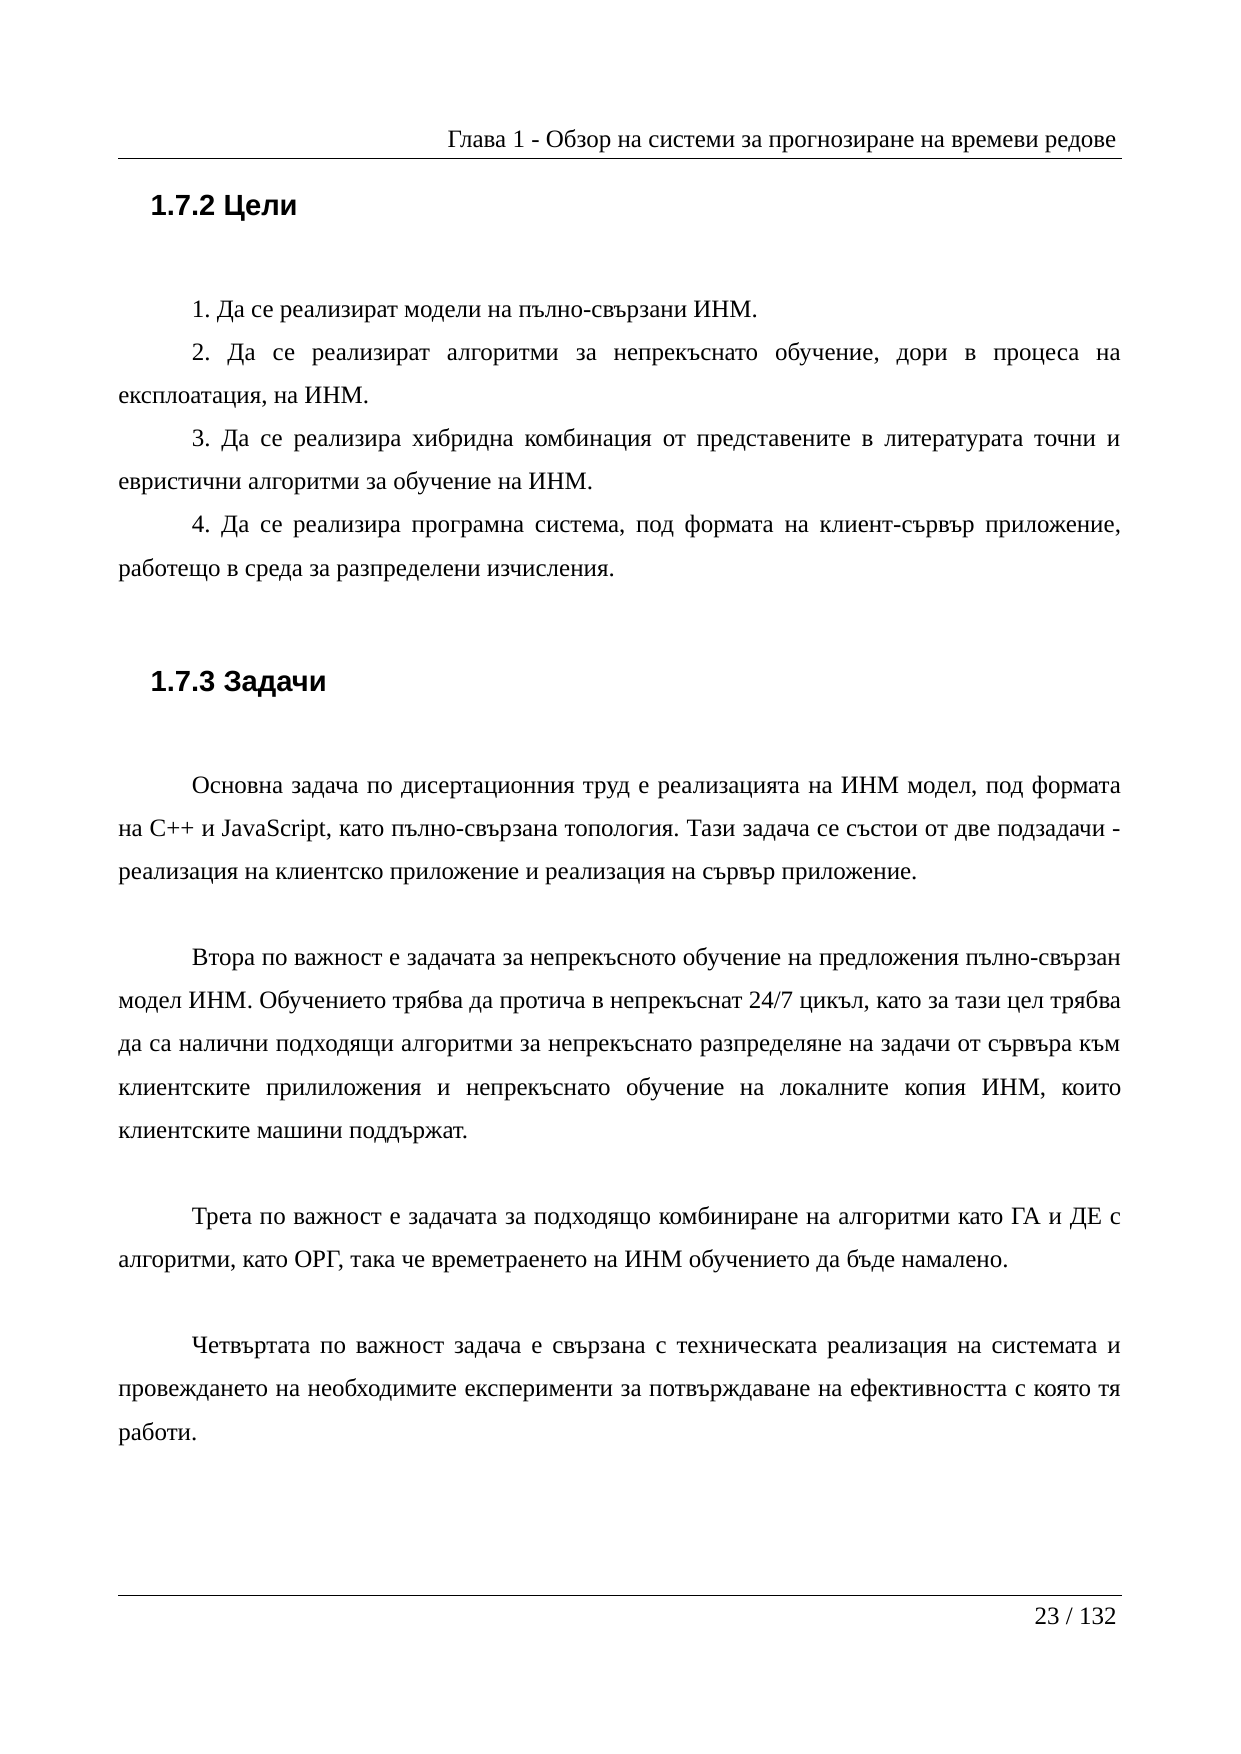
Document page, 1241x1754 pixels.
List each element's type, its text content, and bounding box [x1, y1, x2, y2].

text 4. Да се реализира програмна система, под формата на клиент-сървър приложение, работещо в среда за разпределени изчисления. [118, 509, 1122, 581]
text 2. Да се реализират алгоритми за непрекъснато обучение, дори в процеса на експлоатация, на ИНМ. [118, 337, 1122, 409]
text Трета по важност е задачата за подходящо комбиниране на алгоритми като ГА и ДЕ с алгоритми, като ОРГ, така че времетраенето на ИНМ обучението да бъде намалено. [118, 1201, 1122, 1273]
subtitle 1.7.2 Цели [118, 188, 1122, 221]
text 1. Да се реализират модели на пълно-свързани ИНМ. [118, 294, 1122, 323]
text Четвъртата по важност задача е свързана с техническата реализация на системата и провеждането на необходимите експерименти за потвърждаване на ефективността с която тя работи. [118, 1330, 1122, 1445]
text Основна задача по дисертационния труд е реализацията на ИНМ модел, под формата на С++ и JavaScript, като пълно-свързана топология. Тази задача се състои от две подзадачи - реализация на клиентско приложение и реализация на сървър приложение. [118, 770, 1122, 885]
subtitle 1.7.3 Задачи [118, 664, 1122, 697]
text Втора по важност е задачата за непрекъсното обучение на предложения пълно-свързан модел ИНМ. Обучението трябва да протича в непрекъснат 24/7 цикъл, като за тази цел трябва да са налични подходящи алгоритми за непрекъснато разпределяне на задачи от сървъра към клиентските прилиложения и непрекъснато обучение на локалните копия ИНМ, които клиентските машини поддържат. [118, 942, 1122, 1143]
text 3. Да се реализира хибридна комбинация от представените в литературата точни и евристични алгоритми за обучение на ИНМ. [118, 423, 1122, 495]
